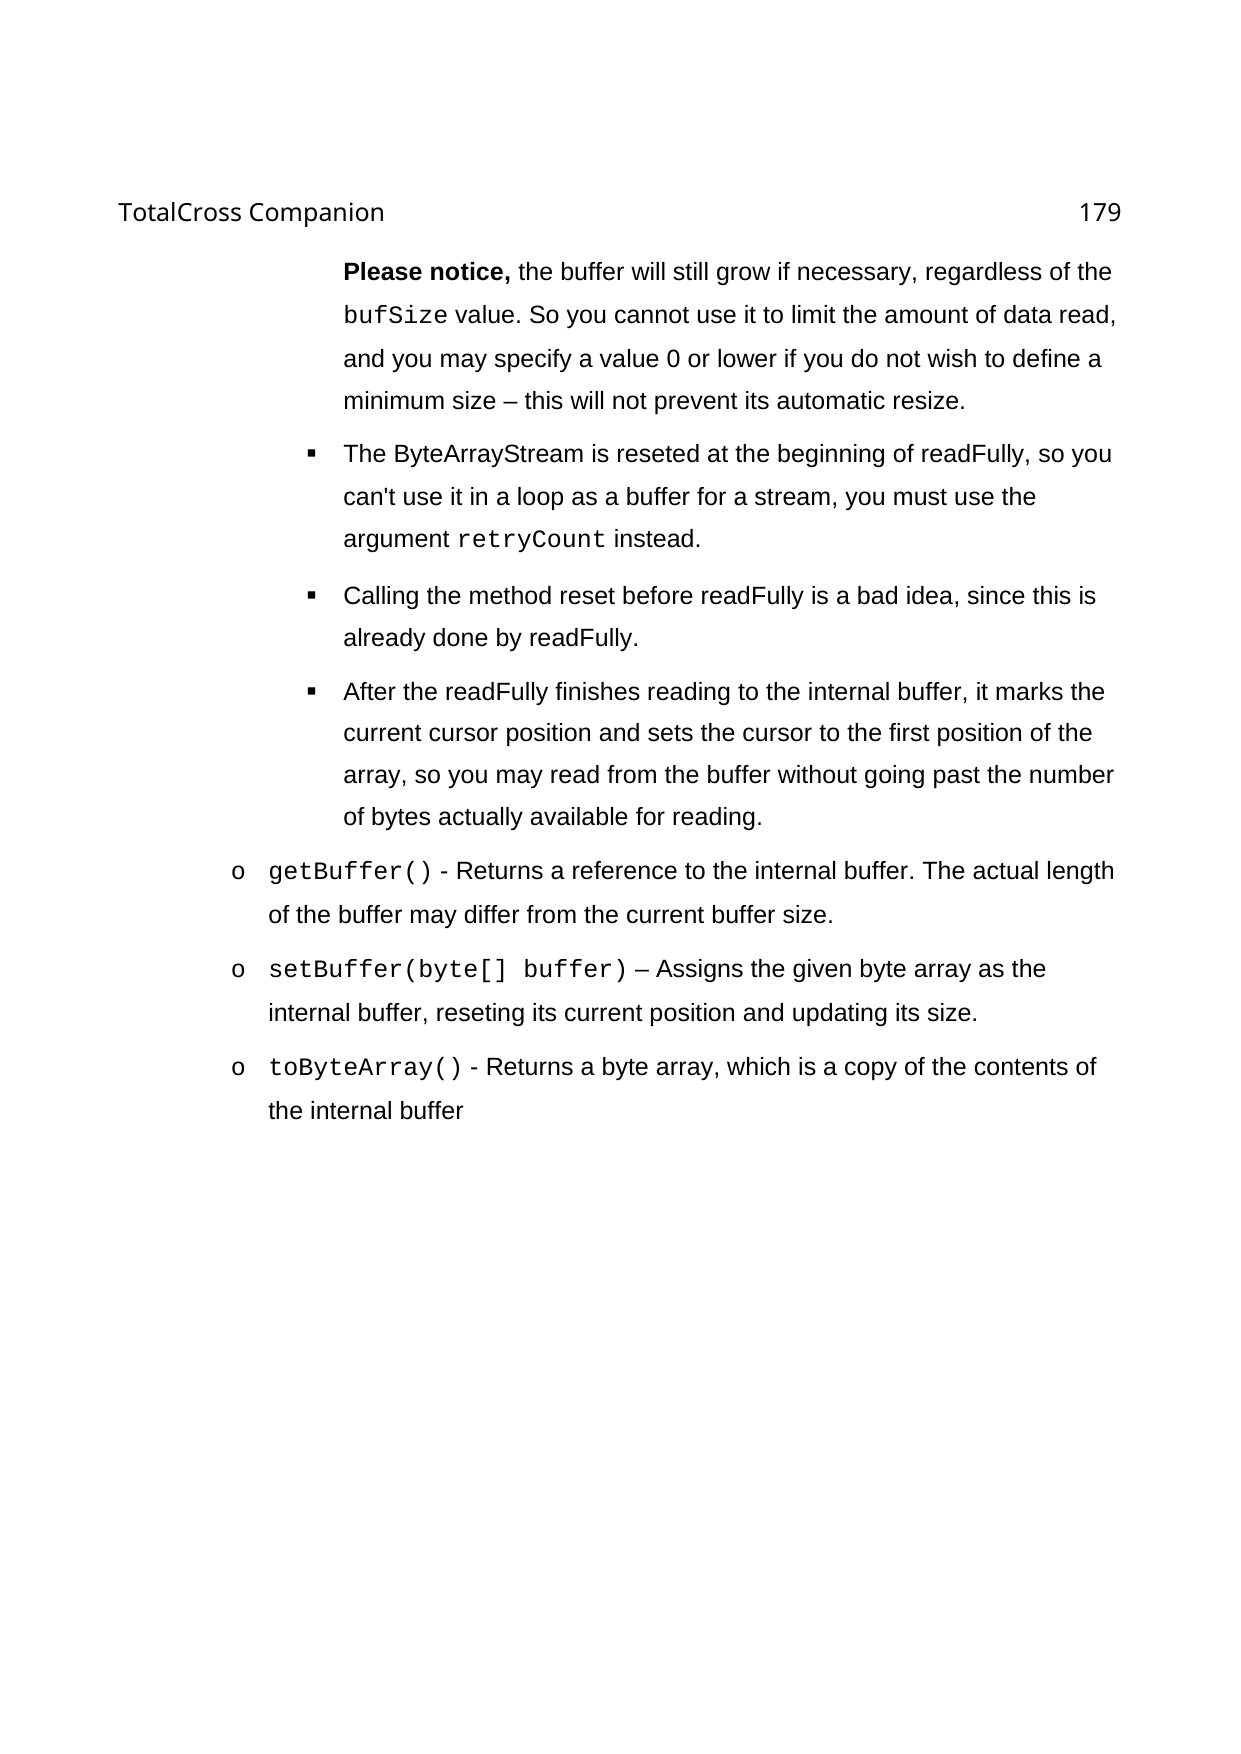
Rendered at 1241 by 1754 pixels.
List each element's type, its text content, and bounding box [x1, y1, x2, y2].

list After the readFully finishes reading to the internal buffer, it marks the current cursor position and sets the cursor to the first position of the array, so you may read from the buffer without going past the number of bytes actually available for reading. [306, 677, 1122, 831]
list getBuffer() - Returns a reference to the internal buffer. The actual length of the buffer may differ from the current buffer size. [231, 857, 1122, 929]
list setBuffer(byte[] buffer) – Assigns the given byte array as the internal buffer, reseting its current position and updating its size. [231, 955, 1122, 1027]
list The ByteArrayStream is reseted at the beginning of readFully, so you can't use it in a loop as a buffer for a stream, you must use the argument retryCount instead. [306, 440, 1122, 555]
list toByteArray() - Returns a byte array, which is a copy of the contents of the internal buffer [231, 1053, 1122, 1125]
list Please notice, the buffer will still grow if necessary, regardless of the bufSize value. So you cannot use it to limit the amount of data read, and you may specify a value 0 or lower if you do not wish to define a minimum size – this will not prevent its automatic resize. [306, 258, 1122, 414]
list Calling the method reset before readFully is a bad idea, since this is already done by readFully. [306, 582, 1122, 652]
